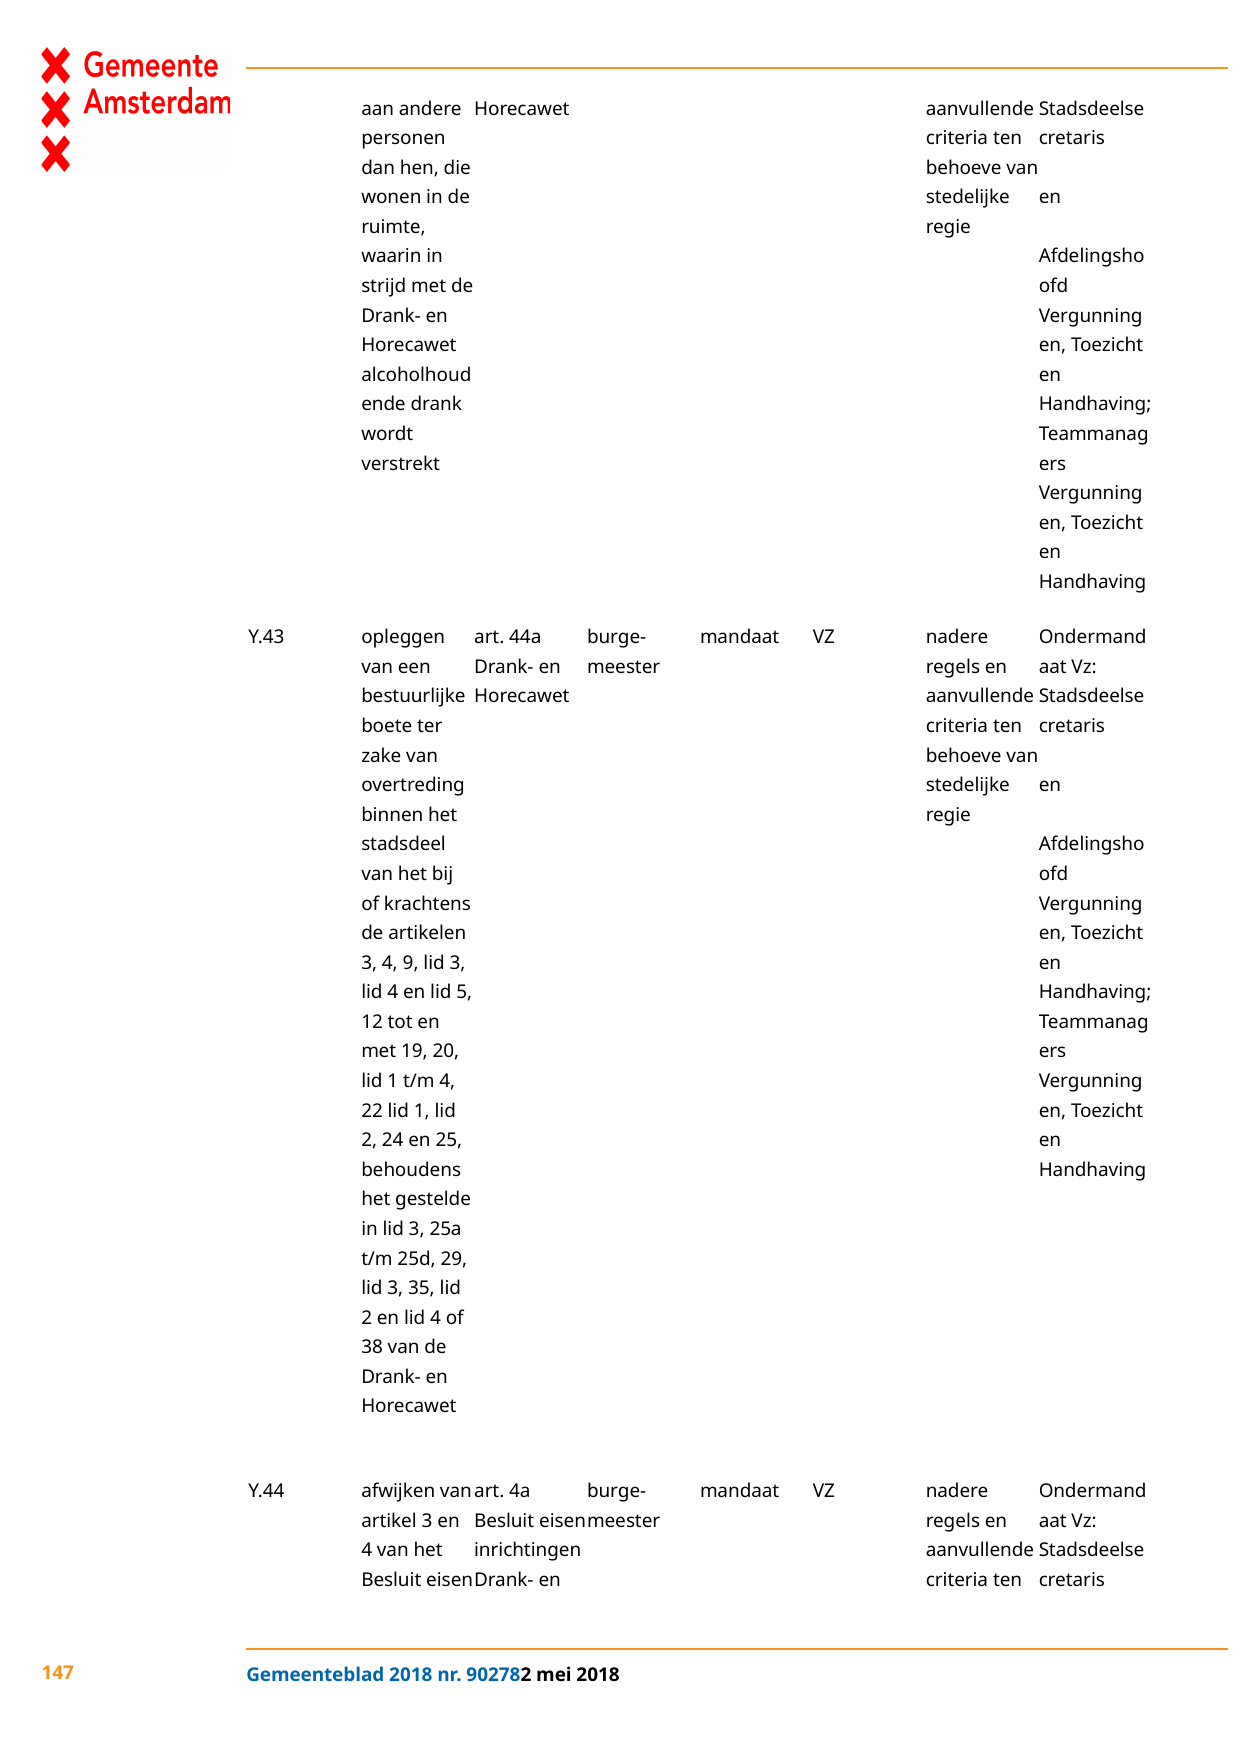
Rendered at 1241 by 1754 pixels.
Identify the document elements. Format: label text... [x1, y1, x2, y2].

table_cell [813, 95, 926, 594]
table_cell Stadsdeelsecretaris en Afdelingshoofd Vergunningen, Toezicht en Handhaving; Teammanagers Vergunningen, Toezicht en Handhaving [1039, 95, 1152, 594]
table_cell Horecawet [474, 95, 587, 594]
table_cell [587, 95, 700, 594]
table_cell aanvullende criteria ten behoeve van stedelijke regie [926, 95, 1038, 594]
table_cell aan andere personen dan hen, die wonen in de ruimte, waarin in strijd met de Drank- en Horecawet alcoholhoudende drank wordt verstrekt [361, 95, 474, 594]
table_cell nadere regels en aanvullende criteria ten behoeve van stedelijke regie [926, 594, 1038, 1448]
table_cell [248, 95, 361, 594]
table_cell art. 4a Besluit eisen inrichtingen Drank- en [474, 1448, 587, 1592]
table_cell burge-meester [587, 594, 700, 1448]
table_cell nadere regels en aanvullende criteria ten [926, 1448, 1038, 1592]
picture [41, 47, 231, 172]
table_cell Y.43 [248, 594, 361, 1448]
table_cell [700, 95, 813, 594]
table_cell art. 44a Drank- en Horecawet [474, 594, 587, 1448]
table_cell burge-meester [587, 1448, 700, 1592]
table_cell mandaat [700, 1448, 813, 1592]
table_cell opleggen van een bestuurlijke boete ter zake van overtreding binnen het stadsdeel van het bij of krachtens de artikelen 3, 4, 9, lid 3, lid 4 en lid 5, 12 tot en met 19, 20, lid 1 t/m 4, 22 lid 1, lid 2, 24 en 25, behoudens het gestelde in lid 3, 25a t/m 25d, 29, lid 3, 35, lid 2 en lid 4 of 38 van de Drank- en Horecawet [361, 594, 474, 1448]
table_cell VZ [813, 594, 926, 1448]
table_cell mandaat [700, 594, 813, 1448]
table_cell afwijken van artikel 3 en 4 van het Besluit eisen [361, 1448, 474, 1592]
table_cell Ondermandaat Vz: Stadsdeelsecretaris en Afdelingshoofd Vergunningen, Toezicht en Handhaving; Teammanagers Vergunningen, Toezicht en Handhaving [1039, 594, 1152, 1448]
table_cell Y.44 [248, 1448, 361, 1592]
table_cell VZ [813, 1448, 926, 1592]
table_cell Ondermandaat Vz: Stadsdeelsecretaris [1039, 1448, 1152, 1592]
